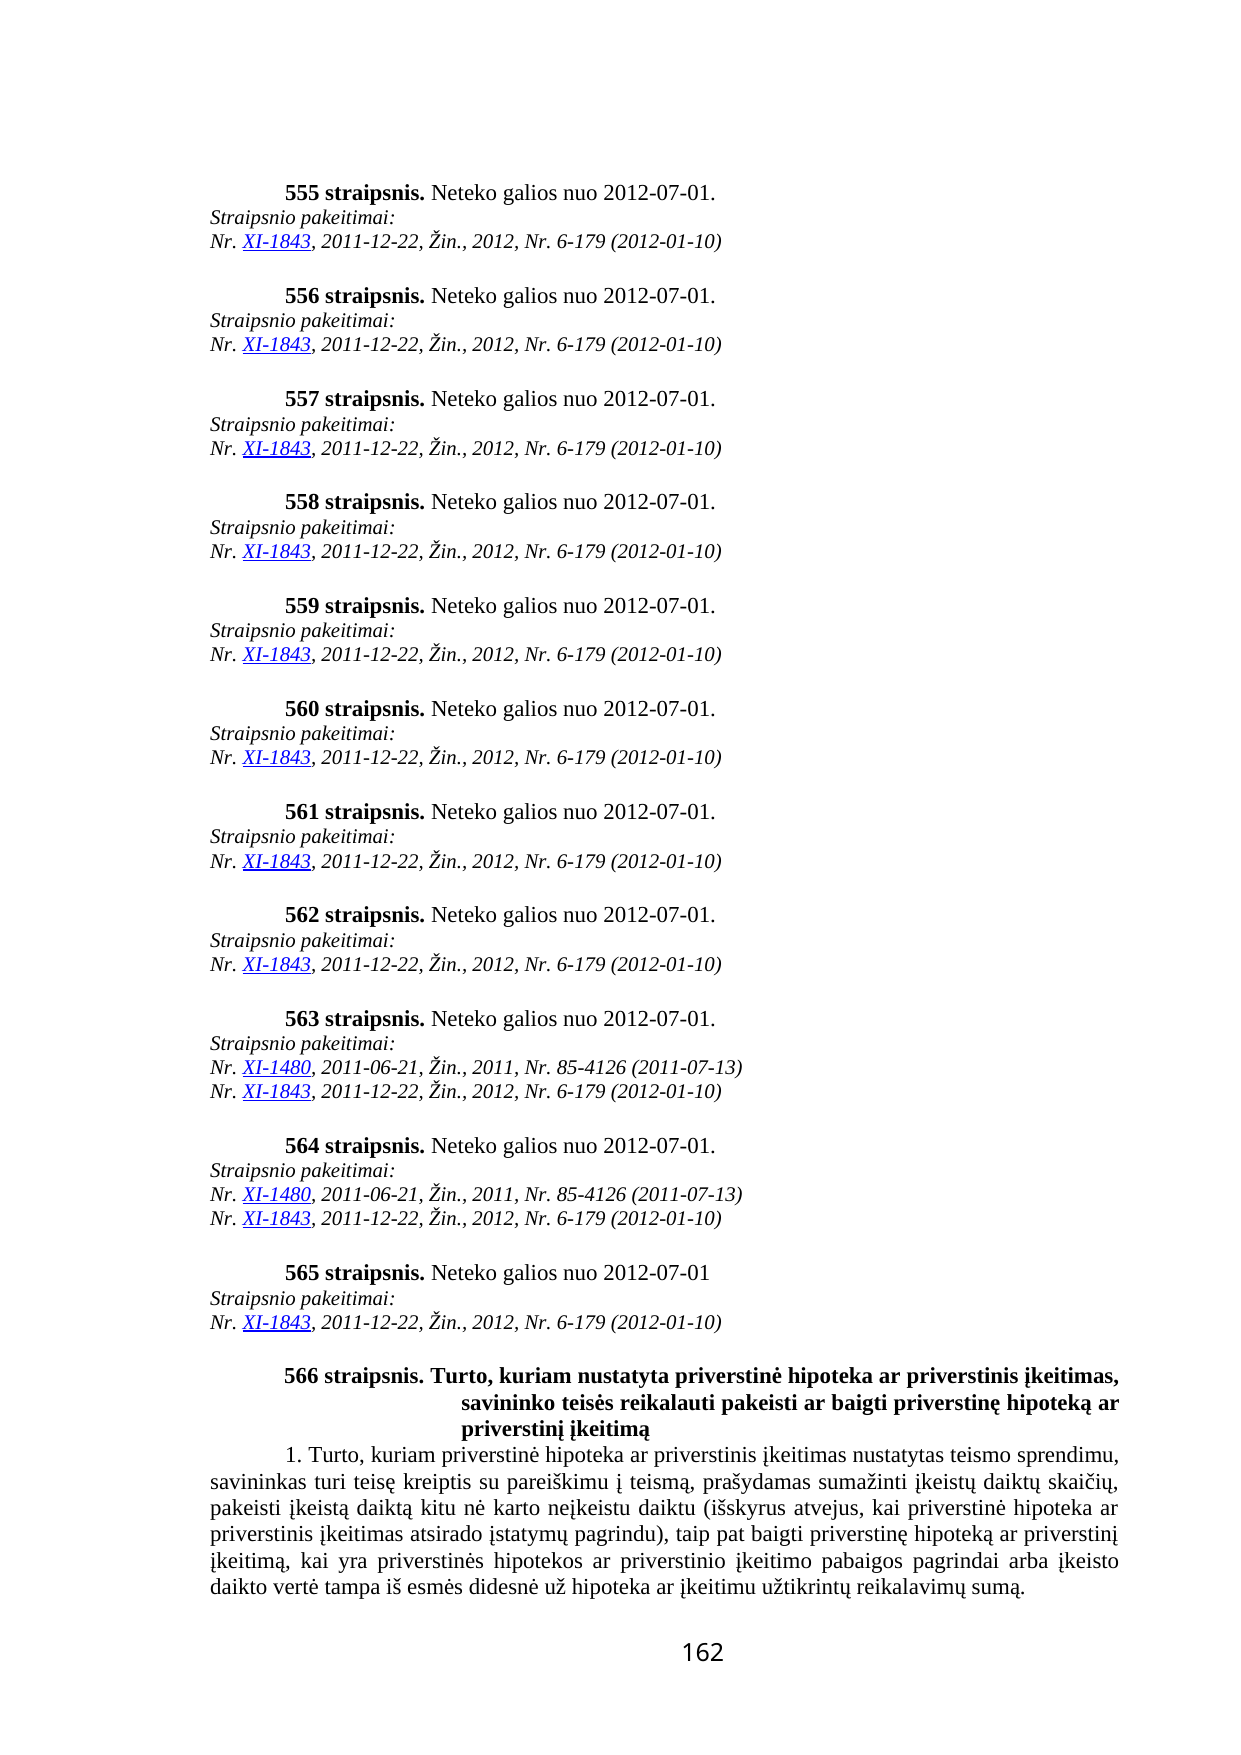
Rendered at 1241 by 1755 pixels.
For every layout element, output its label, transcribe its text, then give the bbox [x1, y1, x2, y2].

text 561 straipsnis. Neteko galios nuo 2012-07-01. [210, 798, 1120, 824]
text 564 straipsnis. Neteko galios nuo 2012-07-01. [285, 1132, 1120, 1158]
text 555 straipsnis. Neteko galios nuo 2012-07-01. [285, 179, 1120, 205]
text Straipsnio pakeitimai: [210, 1031, 1120, 1055]
text Nr. XI-1843, 2011-12-22, Žin., 2012, Nr. 6-179 (2012-01-10) [210, 952, 1120, 976]
text 562 straipsnis. Neteko galios nuo 2012-07-01. [285, 901, 1120, 928]
text Straipsnio pakeitimai: [210, 1286, 1120, 1309]
text Straipsnio pakeitimai: [210, 412, 1120, 436]
text 565 straipsnis. Neteko galios nuo 2012-07-01 [285, 1259, 1120, 1286]
text Straipsnio pakeitimai: [210, 928, 1120, 952]
text Nr. XI-1843, 2011-12-22, Žin., 2012, Nr. 6-179 (2012-01-10) [210, 1079, 1120, 1103]
text Nr. XI-1843, 2011-12-22, Žin., 2012, Nr. 6-179 (2012-01-10) [210, 848, 1120, 873]
text 563 straipsnis. Neteko galios nuo 2012-07-01. [285, 1004, 1120, 1031]
text Straipsnio pakeitimai: [210, 515, 1120, 539]
text Nr. XI-1843, 2011-12-22, Žin., 2012, Nr. 6-179 (2012-01-10) [210, 745, 1120, 769]
text Nr. XI-1843, 2011-12-22, Žin., 2012, Nr. 6-179 (2012-01-10) [210, 1309, 1120, 1334]
text Nr. XI-1843, 2011-12-22, Žin., 2012, Nr. 6-179 (2012-01-10) [210, 436, 1120, 460]
text 566 straipsnis. Turto, kuriam nustatyta priverstinė hipoteka ar priverstinis įkeitimas, savininko teisės reikalauti pakeisti ar baigti priverstinę hipoteką ar priverstinį įkeitimą [284, 1362, 1120, 1441]
text 1. Turto, kuriam priverstinė hipoteka ar priverstinis įkeitimas nustatytas teismo sprendimu, savininkas turi teisę kreiptis su pareiškimu į teismą, prašydamas sumažinti įkeistų daiktų skaičių, pakeisti įkeistą daiktą kitu nė karto neįkeistu daiktu (išskyrus atvejus, kai priverstinė hipoteka ar priverstinis įkeitimas atsirado įstatymų pagrindu), taip pat baigti priverstinę hipoteką ar priverstinį įkeitimą, kai yra priverstinės hipotekos ar priverstinio įkeitimo pabaigos pagrindai arba įkeisto daikto vertė tampa iš esmės didesnė už hipoteka ar įkeitimu užtikrintų reikalavimų sumą. [210, 1441, 1120, 1599]
text Nr. XI-1843, 2011-12-22, Žin., 2012, Nr. 6-179 (2012-01-10) [210, 1206, 1120, 1230]
text Straipsnio pakeitimai: [210, 618, 1120, 642]
text Straipsnio pakeitimai: [210, 308, 1120, 332]
text Nr. XI-1843, 2011-12-22, Žin., 2012, Nr. 6-179 (2012-01-10) [210, 332, 1120, 356]
text 559 straipsnis. Neteko galios nuo 2012-07-01. [285, 592, 1120, 618]
text Straipsnio pakeitimai: [210, 205, 1120, 229]
text Nr. XI-1843, 2011-12-22, Žin., 2012, Nr. 6-179 (2012-01-10) [210, 642, 1120, 666]
text 556 straipsnis. Neteko galios nuo 2012-07-01. [285, 282, 1120, 308]
text Nr. XI-1843, 2011-12-22, Žin., 2012, Nr. 6-179 (2012-01-10) [210, 229, 1120, 253]
text Straipsnio pakeitimai: [210, 721, 1120, 745]
text 558 straipsnis. Neteko galios nuo 2012-07-01. [285, 488, 1120, 515]
text Nr. XI-1480, 2011-06-21, Žin., 2011, Nr. 85-4126 (2011-07-13) [210, 1182, 1120, 1206]
text Nr. XI-1843, 2011-12-22, Žin., 2012, Nr. 6-179 (2012-01-10) [210, 539, 1120, 563]
text 557 straipsnis. Neteko galios nuo 2012-07-01. [285, 385, 1120, 412]
text Straipsnio pakeitimai: [210, 824, 1120, 848]
text Nr. XI-1480, 2011-06-21, Žin., 2011, Nr. 85-4126 (2011-07-13) [210, 1055, 1120, 1079]
text 560 straipsnis. Neteko galios nuo 2012-07-01. [285, 695, 1120, 721]
text Straipsnio pakeitimai: [210, 1158, 1120, 1182]
